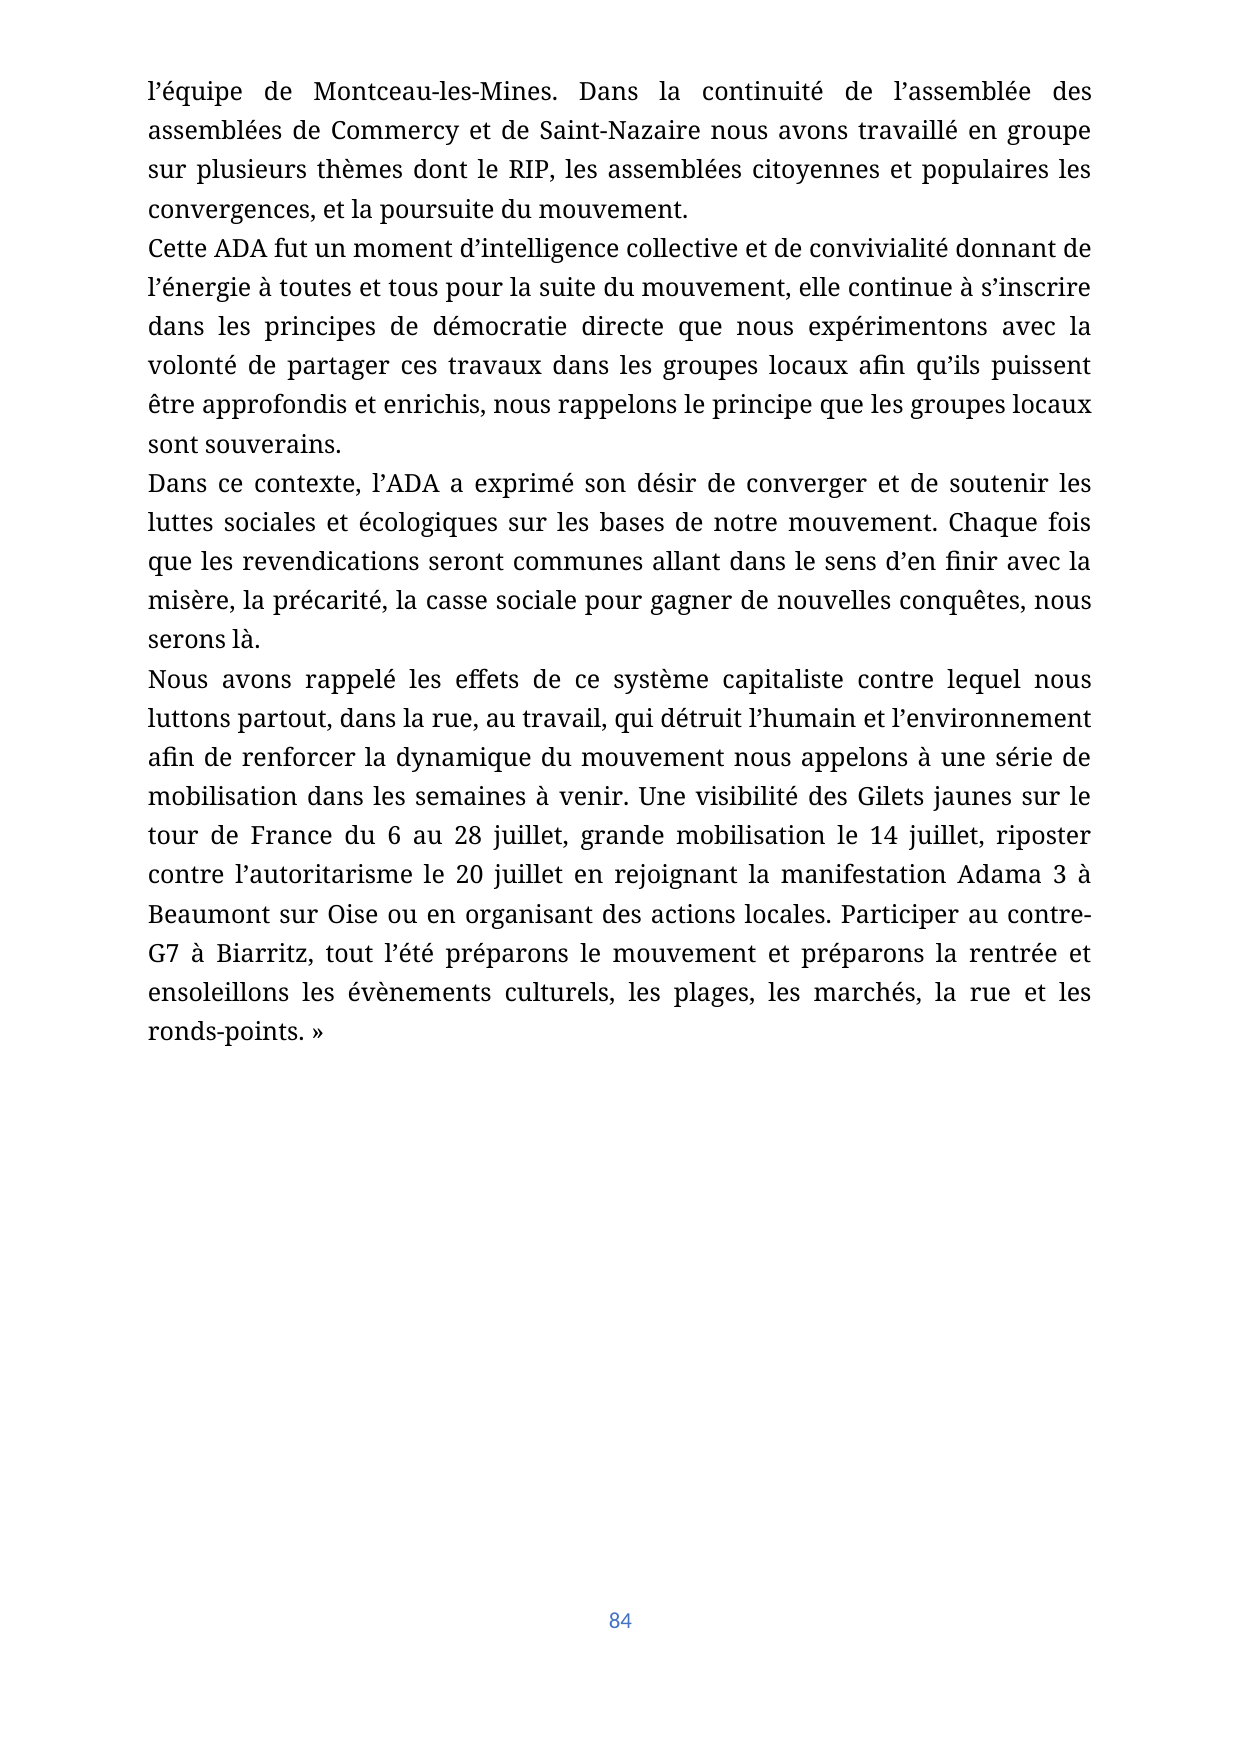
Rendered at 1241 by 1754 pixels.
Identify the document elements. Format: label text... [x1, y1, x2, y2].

text Cette ADA fut un moment d’intelligence collective et de convivialité donnant de l’énergie à toutes et tous pour la suite du mouvement, elle continue à s’inscrire dans les principes de démocratie directe que nous expérimentons avec la volonté de partager ces travaux dans les groupes locaux afin qu’ils puissent être approfondis et enrichis, nous rappelons le principe que les groupes locaux sont souverains. [148, 230, 1093, 460]
text Nous avons rappelé les effets de ce système capitaliste contre lequel nous luttons partout, dans la rue, au travail, qui détruit l’humain et l’environnement afin de renforcer la dynamique du mouvement nous appelons à une série de mobilisation dans les semaines à venir. Une visibilité des Gilets jaunes sur le tour de France du 6 au 28 juillet, grande mobilisation le 14 juillet, riposter contre l’autoritarisme le 20 juillet en rejoignant la manifestation Adama 3 à Beaumont sur Oise ou en organisant des actions locales. Participer au contre-G7 à Biarritz, tout l’été préparons le mouvement et préparons la rentrée et ensoleillons les évènements culturels, les plages, les marchés, la rue et les ronds-points. » [148, 661, 1093, 1048]
text l’équipe de Montceau-les-Mines. Dans la continuité de l’assemblée des assemblées de Commercy et de Saint-Nazaire nous avons travaillé en groupe sur plusieurs thèmes dont le RIP, les assemblées citoyennes et populaires les convergences, et la poursuite du mouvement. [148, 74, 1093, 225]
text Dans ce contexte, l’ADA a exprimé son désir de converger et de soutenir les luttes sociales et écologiques sur les bases de notre mouvement. Chaque fois que les revendications seront communes allant dans le sens d’en finir avec la misère, la précarité, la casse sociale pour gagner de nouvelles conquêtes, nous serons là. [148, 465, 1093, 656]
